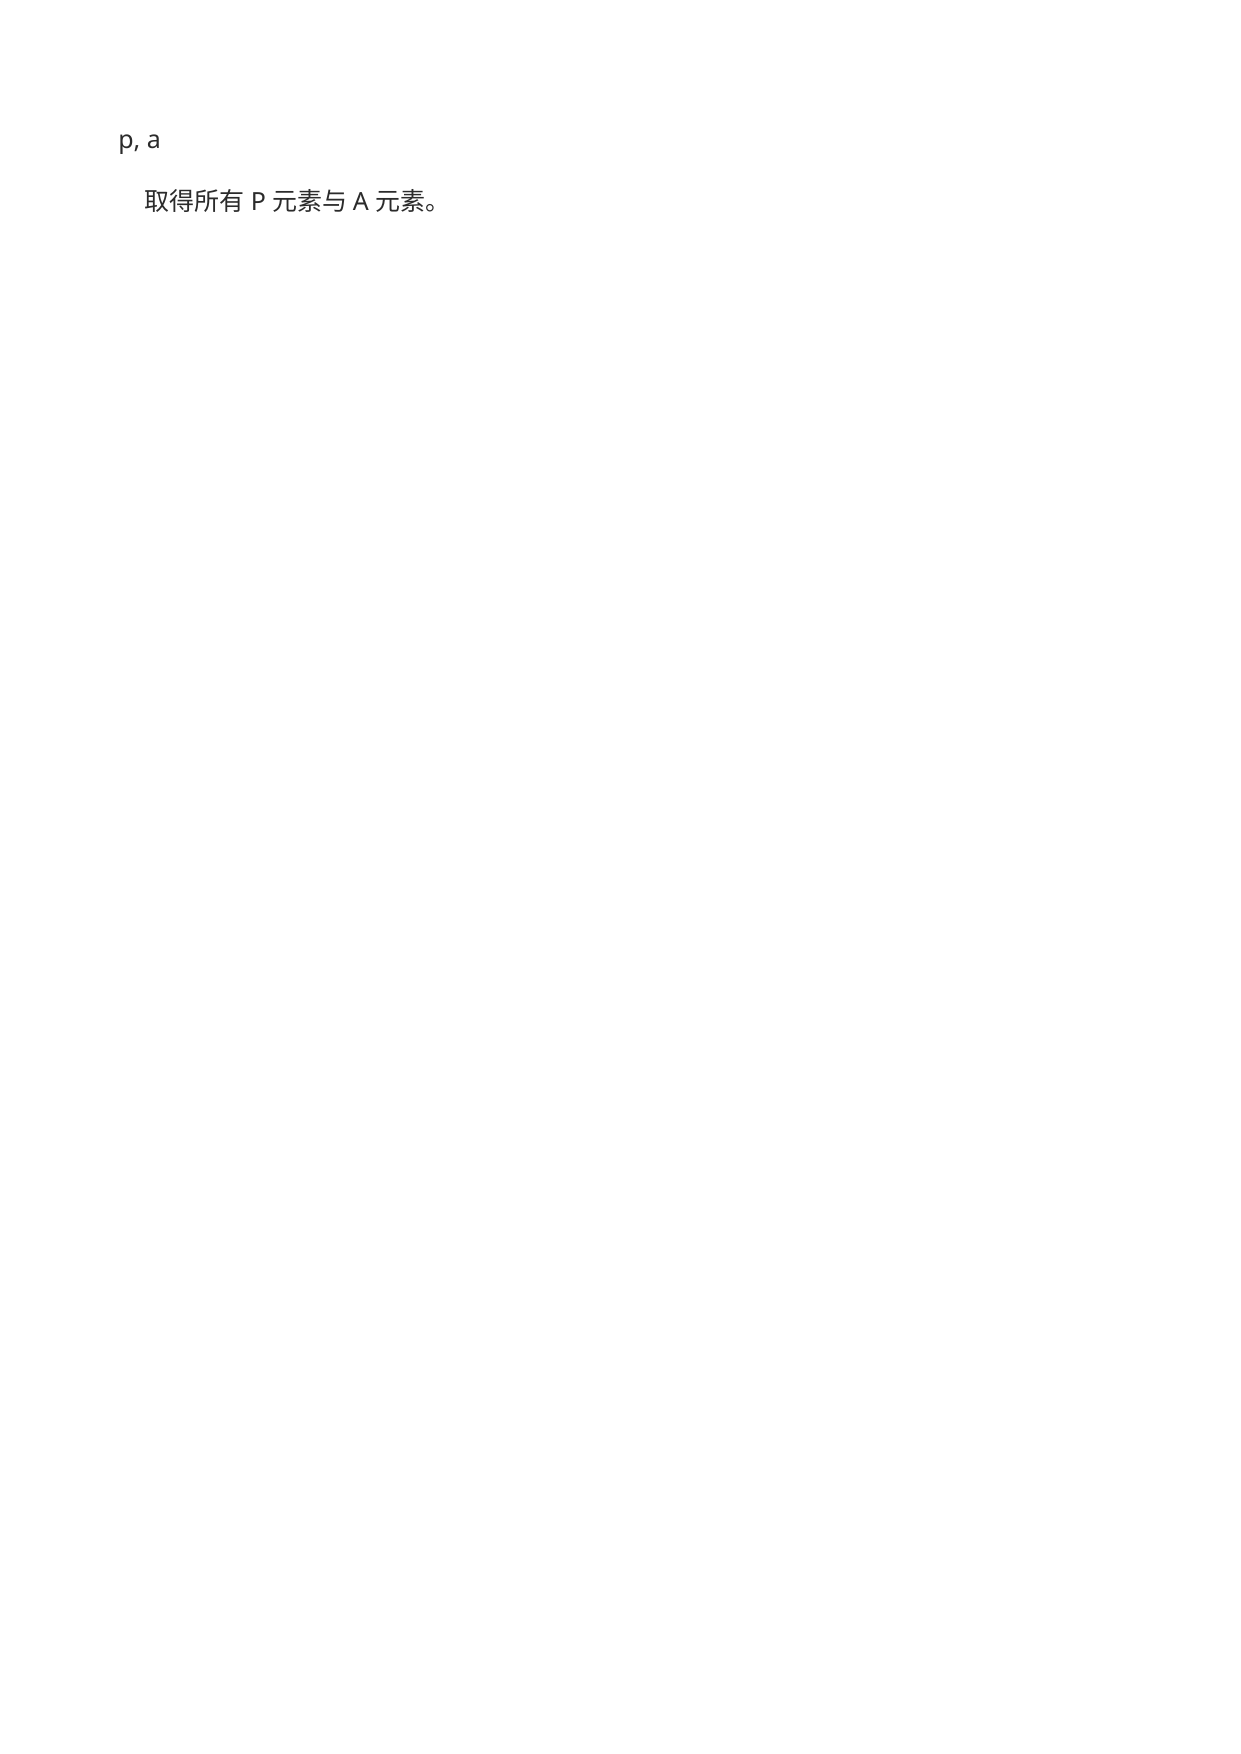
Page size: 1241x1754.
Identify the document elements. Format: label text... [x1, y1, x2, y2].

text 取得所有 P 元素与 A 元素。 [118, 181, 1122, 218]
text p, a [118, 118, 1122, 156]
